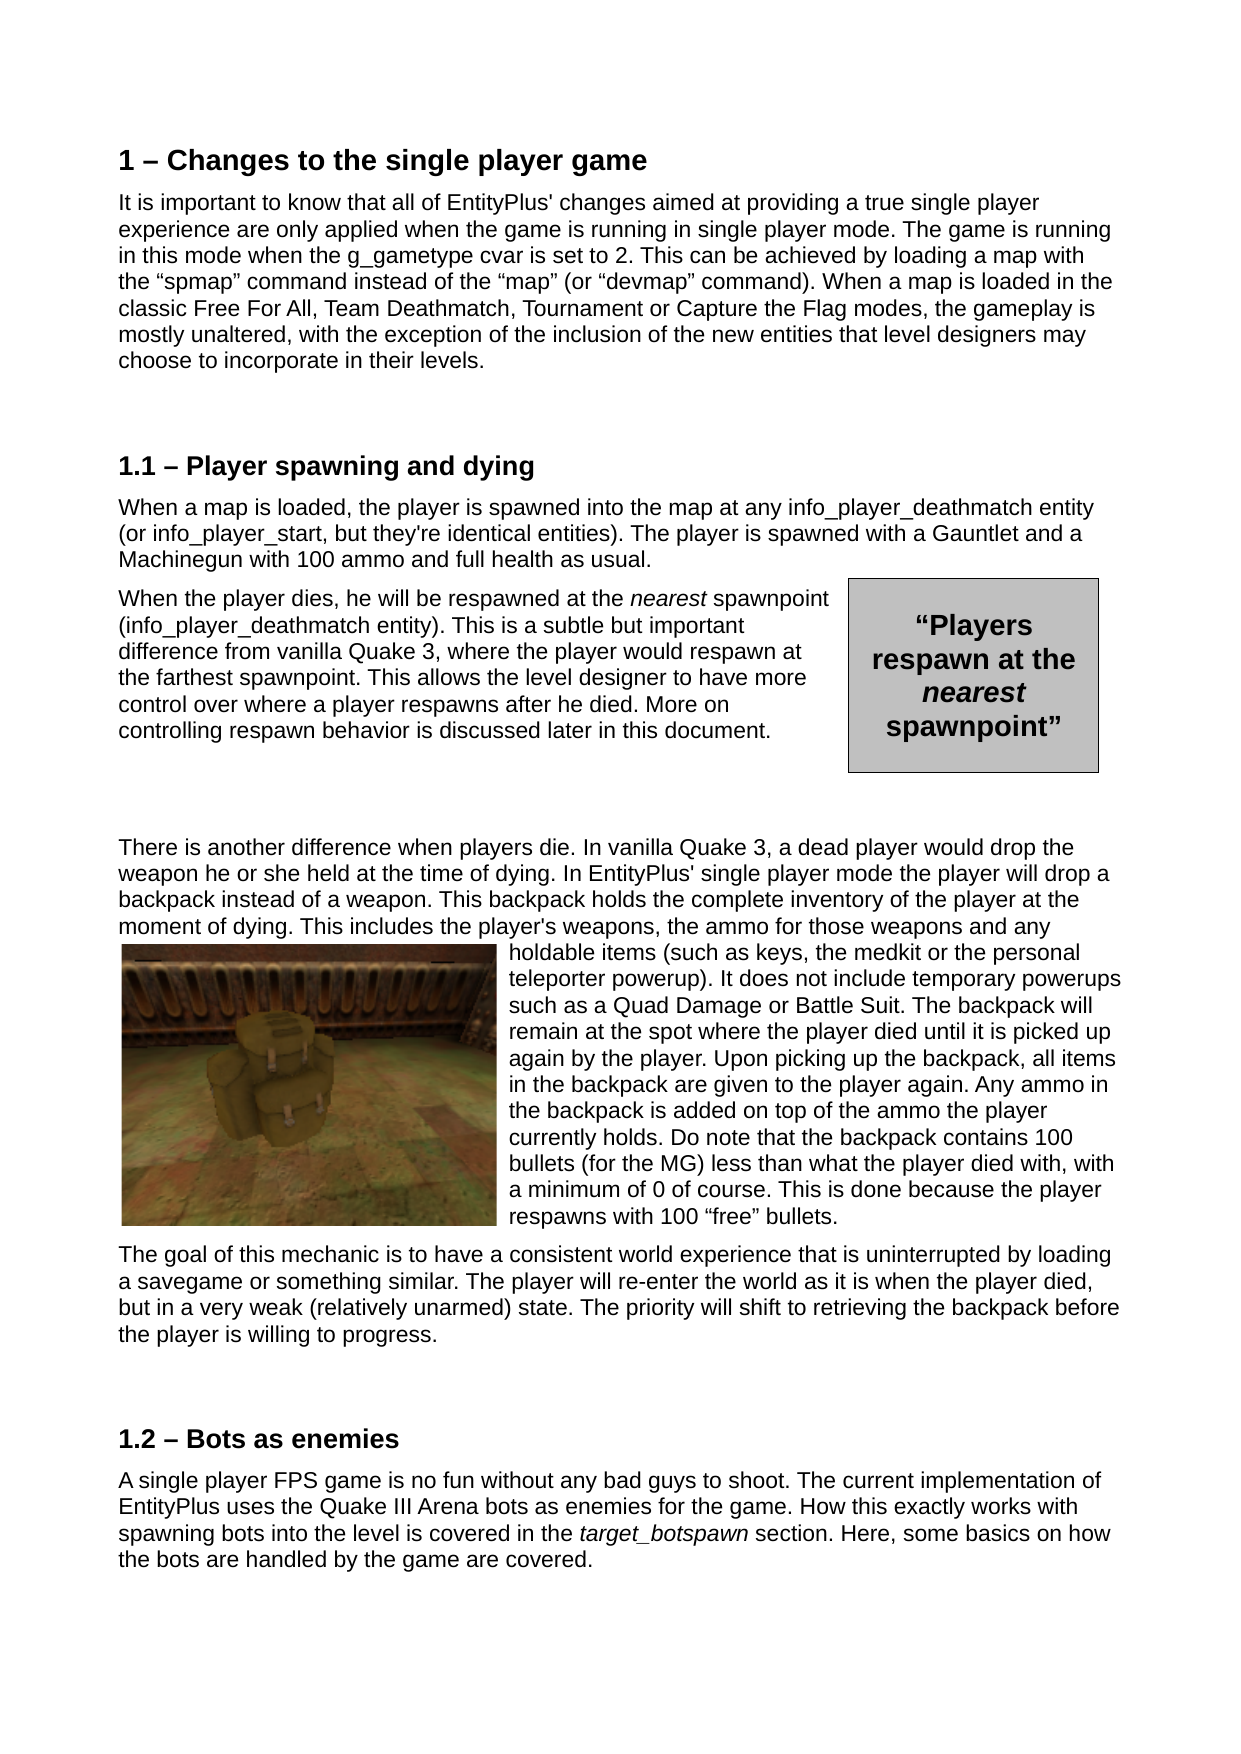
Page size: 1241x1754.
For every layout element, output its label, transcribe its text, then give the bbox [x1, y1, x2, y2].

text A single player FPS game is no fun without any bad guys to shoot. The current implementation of EntityPlus uses the Quake III Arena bots as enemies for the game. How this exactly works with spawning bots into the level is covered in the target_botspawn section. Here, some basics on how the bots are handled by the game are covered. [118, 1467, 1122, 1572]
subtitle 1.1 – Player spawning and dying [118, 450, 1122, 481]
text When the player dies, he will be respawned at the nearest spawnpoint (info_player_deathmatch entity). This is a subtle but important difference from vanilla Quake 3, where the player would respawn at the farthest spawnpoint. This allows the level designer to have more control over where a player respawns after he died. More on controlling respawn behavior is discussed later in this document. [118, 585, 848, 743]
text When a map is loaded, the player is spawned into the map at any info_player_deathmatch entity (or info_player_start, but they're identical entities). The player is spawned with a Gauntlet and a Machinegun with 100 ammo and full health as usual. [118, 494, 1122, 573]
text It is important to know that all of EntityPlus' changes aimed at providing a true single player experience are only applied when the game is running in single player mode. The game is running in this mode when the g_gametype cvar is set to 2. This can be achieved by loading a map with the “spmap” command instead of the “map” (or “devmap” command). When a map is loaded in the classic Free For All, Team Deathmatch, Tournament or Capture the Flag modes, the gameplay is mostly unaltered, with the exception of the inclusion of the new entities that level designers may choose to incorporate in their levels. [118, 189, 1122, 374]
subtitle 1 – Changes to the single player game [118, 143, 1122, 177]
picture [121, 944, 497, 1226]
text The goal of this mechanic is to have a consistent world experience that is uninterrupted by loading a savegame or something similar. The player will re-enter the world as it is when the player died, but in a very weak (relatively unarmed) state. The priority will shift to retrieving the backpack before the player is willing to progress. [118, 1241, 1122, 1347]
subtitle 1.2 – Bots as enemies [118, 1423, 1122, 1454]
text There is another difference when players die. In vanilla Quake 3, a dead player would drop the weapon he or she held at the time of dying. In EntityPlus' single player mode the player will drop a backpack instead of a weapon. This backpack holds the complete inventory of the player at the moment of dying. This includes the player's weapons, the ammo for those weapons and any holdable items (such as keys, the medkit or the personal teleporter powerup). It does not include temporary powerups such as a Quad Damage or Battle Suit. The backpack will remain at the spot where the player died until it is picked up again by the player. Upon picking up the backpack, all items in the backpack are given to the player again. Any ammo in the backpack is added on top of the ammo the player currently holds. Do note that the backpack contains 100 bullets (for the MG) less than what the player died with, with a minimum of 0 of course. This is done because the player respawns with 100 “free” bullets. [118, 834, 1122, 1229]
